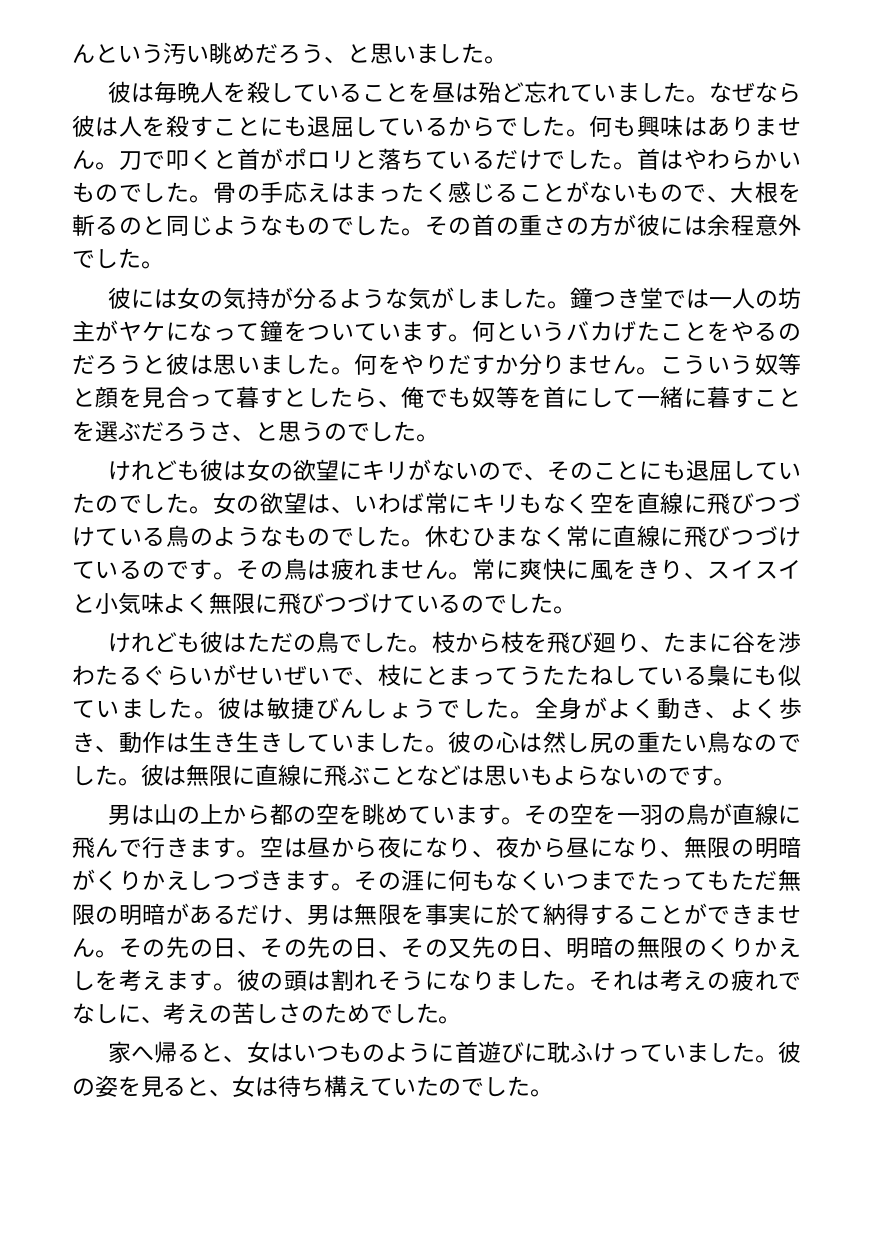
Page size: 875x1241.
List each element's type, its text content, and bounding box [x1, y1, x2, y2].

text んという汚い眺めだろう、と思いました。 [72, 36, 802, 69]
text 彼には女の気持が分るような気がしました。鐘つき堂では一人の坊主がヤケになって鐘をついています。何というバカげたことをやるのだろうと彼は思いました。何をやりだすか分りません。こういう奴等と顔を見合って暮すとしたら、俺でも奴等を首にして一緒に暮すことを選ぶだろうさ、と思うのでした。 [72, 281, 802, 447]
text けれども彼はただの鳥でした。枝から枝を飛び廻り、たまに谷を渉わたるぐらいがせいぜいで、枝にとまってうたたねしている梟にも似ていました。彼は敏捷びんしょうでした。全身がよく動き、よく歩き、動作は生き生きしていました。彼の心は然し尻の重たい鳥なのでした。彼は無限に直線に飛ぶことなどは思いもよらないのです。 [72, 625, 802, 791]
text 家へ帰ると、女はいつものように首遊びに耽ふけっていました。彼の姿を見ると、女は待ち構えていたのでした。 [72, 1035, 802, 1102]
text 男は山の上から都の空を眺めています。その空を一羽の鳥が直線に飛んで行きます。空は昼から夜になり、夜から昼になり、無限の明暗がくりかえしつづきます。その涯に何もなくいつまでたってもただ無限の明暗があるだけ、男は無限を事実に於て納得することができません。その先の日、その先の日、その又先の日、明暗の無限のくりかえしを考えます。彼の頭は割れそうになりました。それは考えの疲れでなしに、考えの苦しさのためでした。 [72, 797, 802, 1029]
text けれども彼は女の欲望にキリがないので、そのことにも退屈していたのでした。女の欲望は、いわば常にキリもなく空を直線に飛びつづけている鳥のようなものでした。休むひまなく常に直線に飛びつづけているのです。その鳥は疲れません。常に爽快に風をきり、スイスイと小気味よく無限に飛びつづけているのでした。 [72, 453, 802, 619]
text 彼は毎晩人を殺していることを昼は殆ど忘れていました。なぜなら彼は人を殺すことにも退屈しているからでした。何も興味はありません。刀で叩くと首がポロリと落ちているだけでした。首はやわらかいものでした。骨の手応えはまったく感じることがないもので、大根を斬るのと同じようなものでした。その首の重さの方が彼には余程意外でした。 [72, 75, 802, 274]
